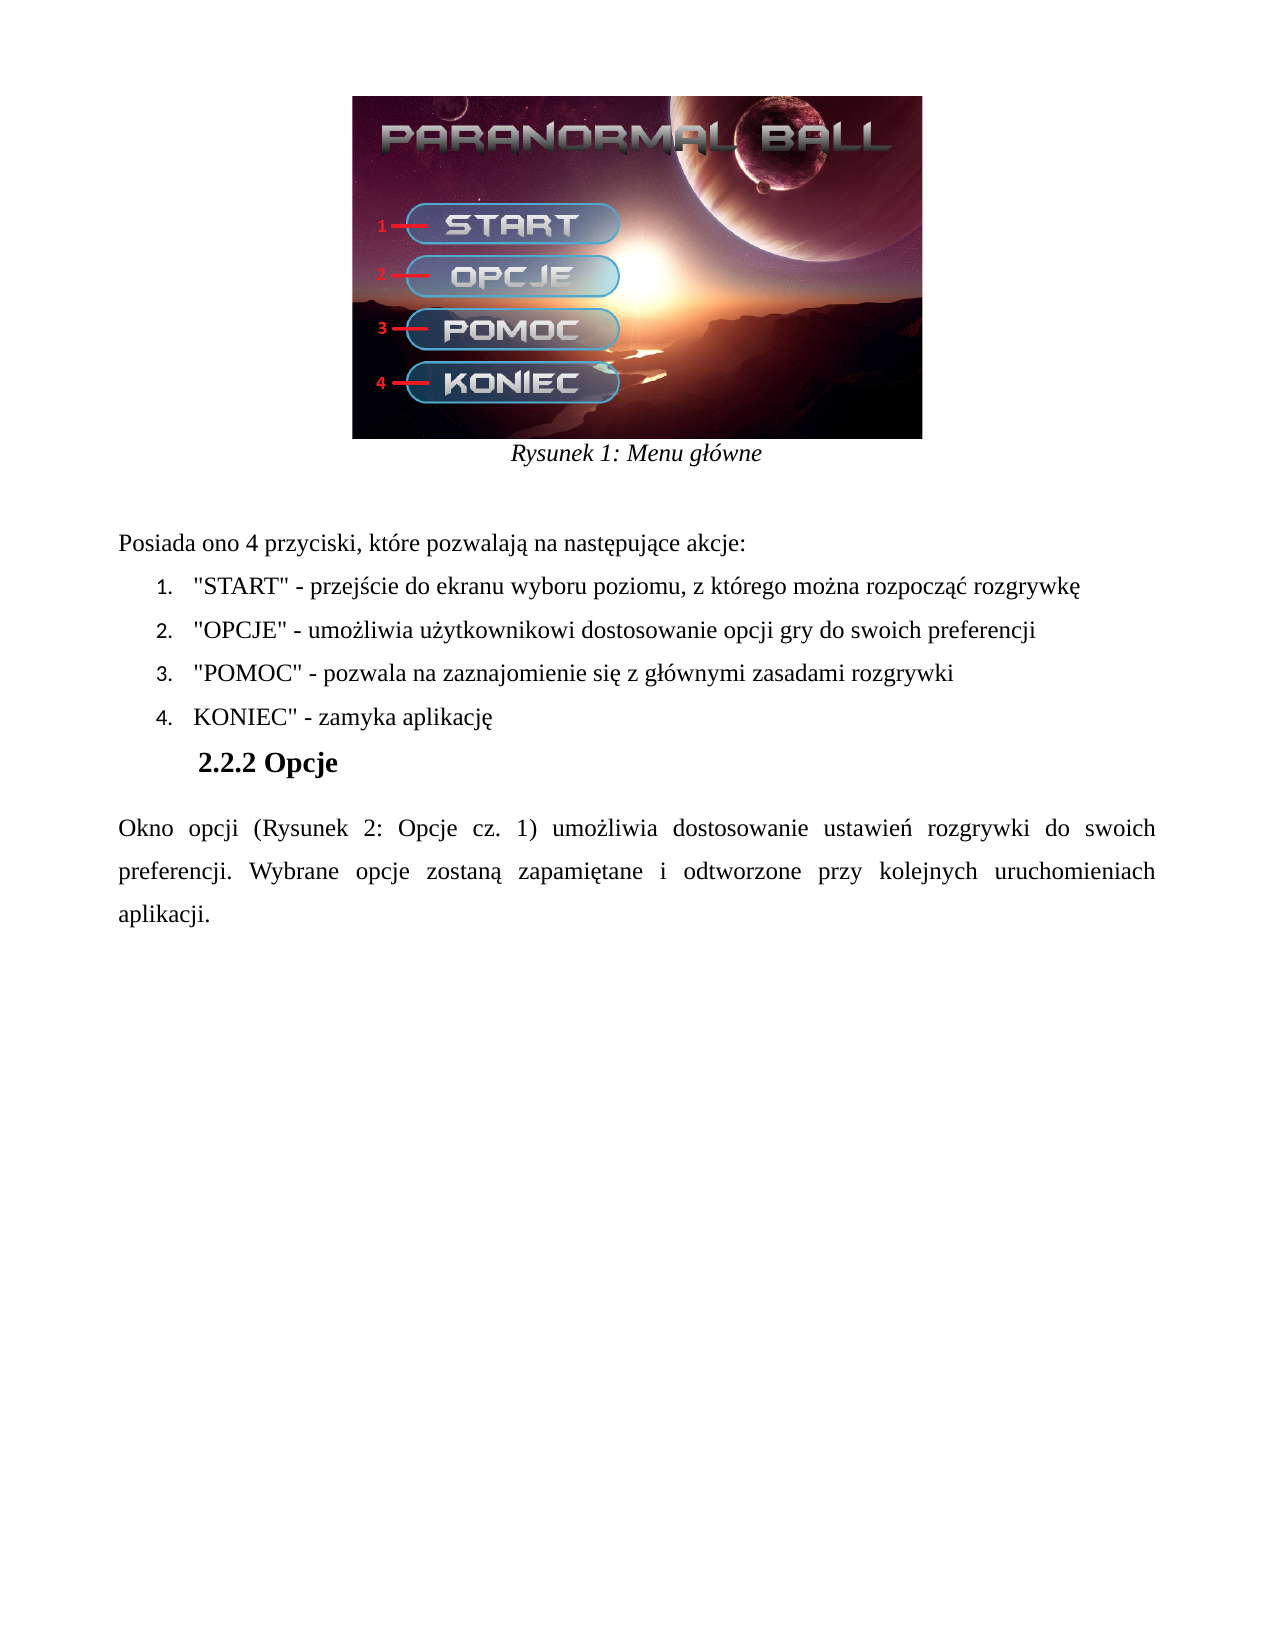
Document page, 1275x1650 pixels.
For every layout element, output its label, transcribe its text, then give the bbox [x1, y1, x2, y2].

subtitle Opcje [191, 746, 1157, 779]
picture [352, 96, 923, 439]
list "START" - przejście do ekranu wyboru poziomu, z którego można rozpocząć rozgrywkę [156, 571, 1157, 601]
list "OPCJE" - umożliwia użytkownikowi dostosowanie opcji gry do swoich preferencji [156, 615, 1157, 644]
text Okno opcji (Rysunek 2: Opcje cz. 1) umożliwia dostosowanie ustawień rozgrywki do swoich preferencji. Wybrane opcje zostaną zapamiętane i odtworzone przy kolejnych uruchomieniach aplikacji. [118, 813, 1157, 928]
list "POMOC" - pozwala na zaznajomienie się z głównymi zasadami rozgrywki [156, 658, 1157, 688]
list KONIEC" - zamyka aplikację [156, 702, 1157, 731]
text Rysunek 1: Menu główne [354, 439, 921, 467]
text Posiada ono 4 przyciski, które pozwalają na następujące akcje: [118, 528, 1157, 557]
